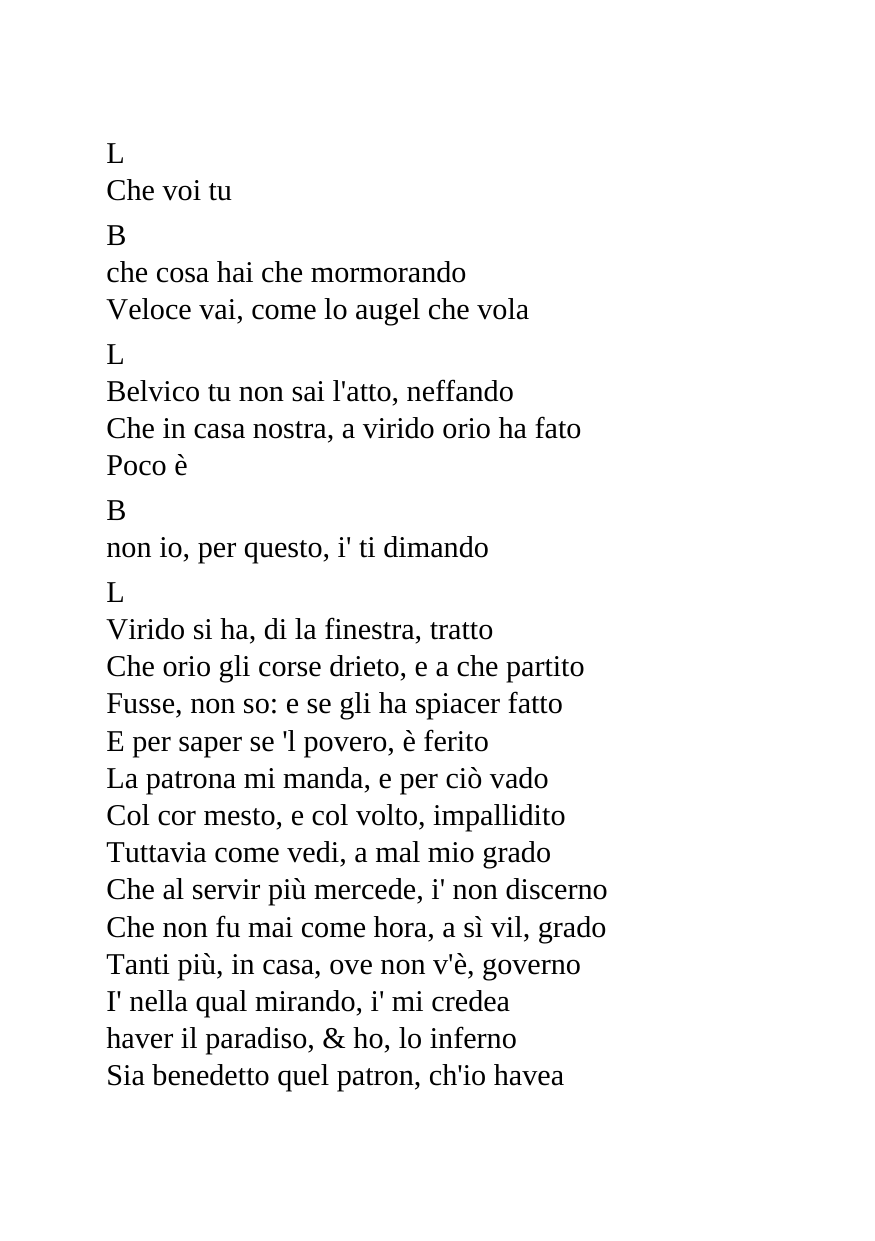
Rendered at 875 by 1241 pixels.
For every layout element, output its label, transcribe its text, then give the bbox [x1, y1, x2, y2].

text Poco è [106, 447, 768, 482]
text L [106, 336, 768, 371]
text Belvico tu non sai l'atto, neffando [106, 373, 768, 408]
text Tuttavia come vedi, a mal mio grado [106, 834, 768, 869]
text non io, per questo, i' ti dimando [106, 529, 768, 564]
text che cosa hai che mormorando [106, 254, 768, 289]
text Che orio gli corse drieto, e a che partito [106, 648, 768, 683]
text L [106, 574, 768, 609]
text Virido si ha, di la finestra, tratto [106, 611, 768, 646]
text Che al servir più mercede, i' non discerno [106, 872, 768, 906]
text L [106, 135, 768, 170]
text Che in casa nostra, a virido orio ha fato [106, 410, 768, 445]
text haver il paradiso, & ho, lo inferno [106, 1020, 768, 1055]
text La patrona mi manda, e per ciò vado [106, 760, 768, 795]
text Col cor mesto, e col volto, impallidito [106, 797, 768, 832]
text B [106, 217, 768, 252]
text I' nella qual mirando, i' mi credea [106, 983, 768, 1018]
text Sia benedetto quel patron, ch'io havea [106, 1057, 768, 1092]
text Fusse, non so: e se gli ha spiacer fatto [106, 686, 768, 720]
text Veloce vai, come lo augel che vola [106, 291, 768, 326]
text Che non fu mai come hora, a sì vil, grado [106, 909, 768, 943]
text Che voi tu [106, 172, 768, 207]
text B [106, 492, 768, 527]
text Tanti più, in casa, ove non v'è, governo [106, 946, 768, 981]
text E per saper se 'l povero, è ferito [106, 723, 768, 757]
